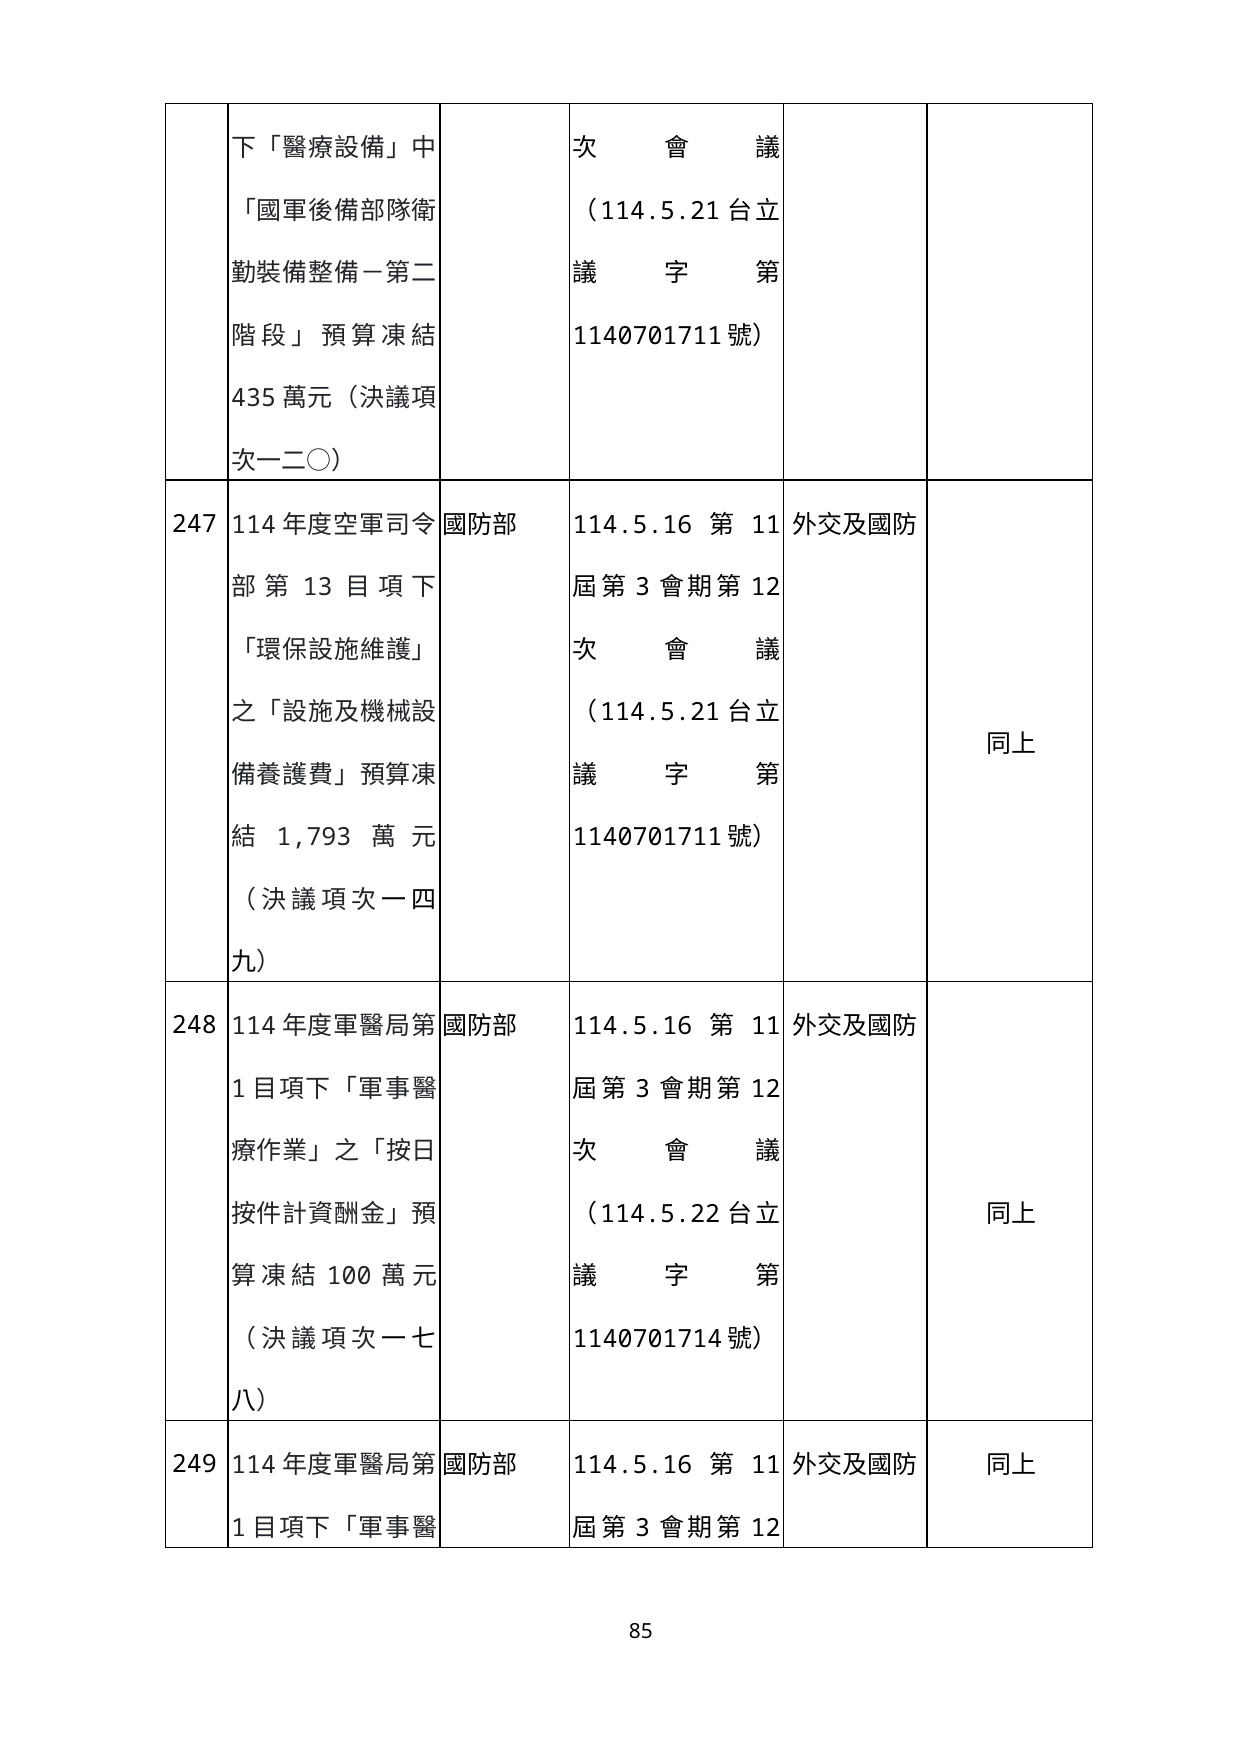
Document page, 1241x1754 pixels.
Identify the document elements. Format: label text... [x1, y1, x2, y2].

table_cell [166, 104, 227, 479]
table_cell 外交及國防 [784, 481, 926, 981]
table_cell [784, 104, 926, 479]
table_cell 114年度軍醫局第1目項下「軍事醫 [229, 1421, 439, 1546]
table_cell 同上 [928, 1421, 1092, 1546]
table_cell 同上 [928, 982, 1092, 1420]
table_cell 114.5.16第11屆第3會期第12次會議（114.5.21台立議字第1140701711號） [570, 481, 783, 981]
table_cell [166, 481, 227, 981]
table_cell 114.5.16第11屆第3會期第12 [570, 1421, 783, 1546]
table_cell 國防部 [441, 982, 569, 1420]
table_cell [166, 1421, 227, 1546]
table_cell 114年度空軍司令部第13目項下「環保設施維護」之「設施及機械設備養護費」預算凍結1,793萬元（決議項次一四九） [229, 481, 439, 981]
table_cell 國防部 [441, 481, 569, 981]
table_cell 114年度軍醫局第1目項下「軍事醫療作業」之「按日按件計資酬金」預算凍結100萬元（決議項次一七八） [229, 982, 439, 1420]
table_cell 外交及國防 [784, 1421, 926, 1546]
table_cell 同上 [928, 481, 1092, 981]
table_cell [166, 982, 227, 1420]
table_cell [441, 104, 569, 479]
table_cell [928, 104, 1092, 479]
table_cell 國防部 [441, 1421, 569, 1546]
table_cell 次會議（114.5.21台立議字第1140701711號） [570, 104, 783, 479]
table_cell 114.5.16第11屆第3會期第12次會議（114.5.22台立議字第1140701714號） [570, 982, 783, 1420]
table_cell 下「醫療設備」中「國軍後備部隊衛勤裝備整備－第二階段」預算凍結435萬元（決議項次一二○） [229, 104, 439, 479]
table_cell 外交及國防 [784, 982, 926, 1420]
